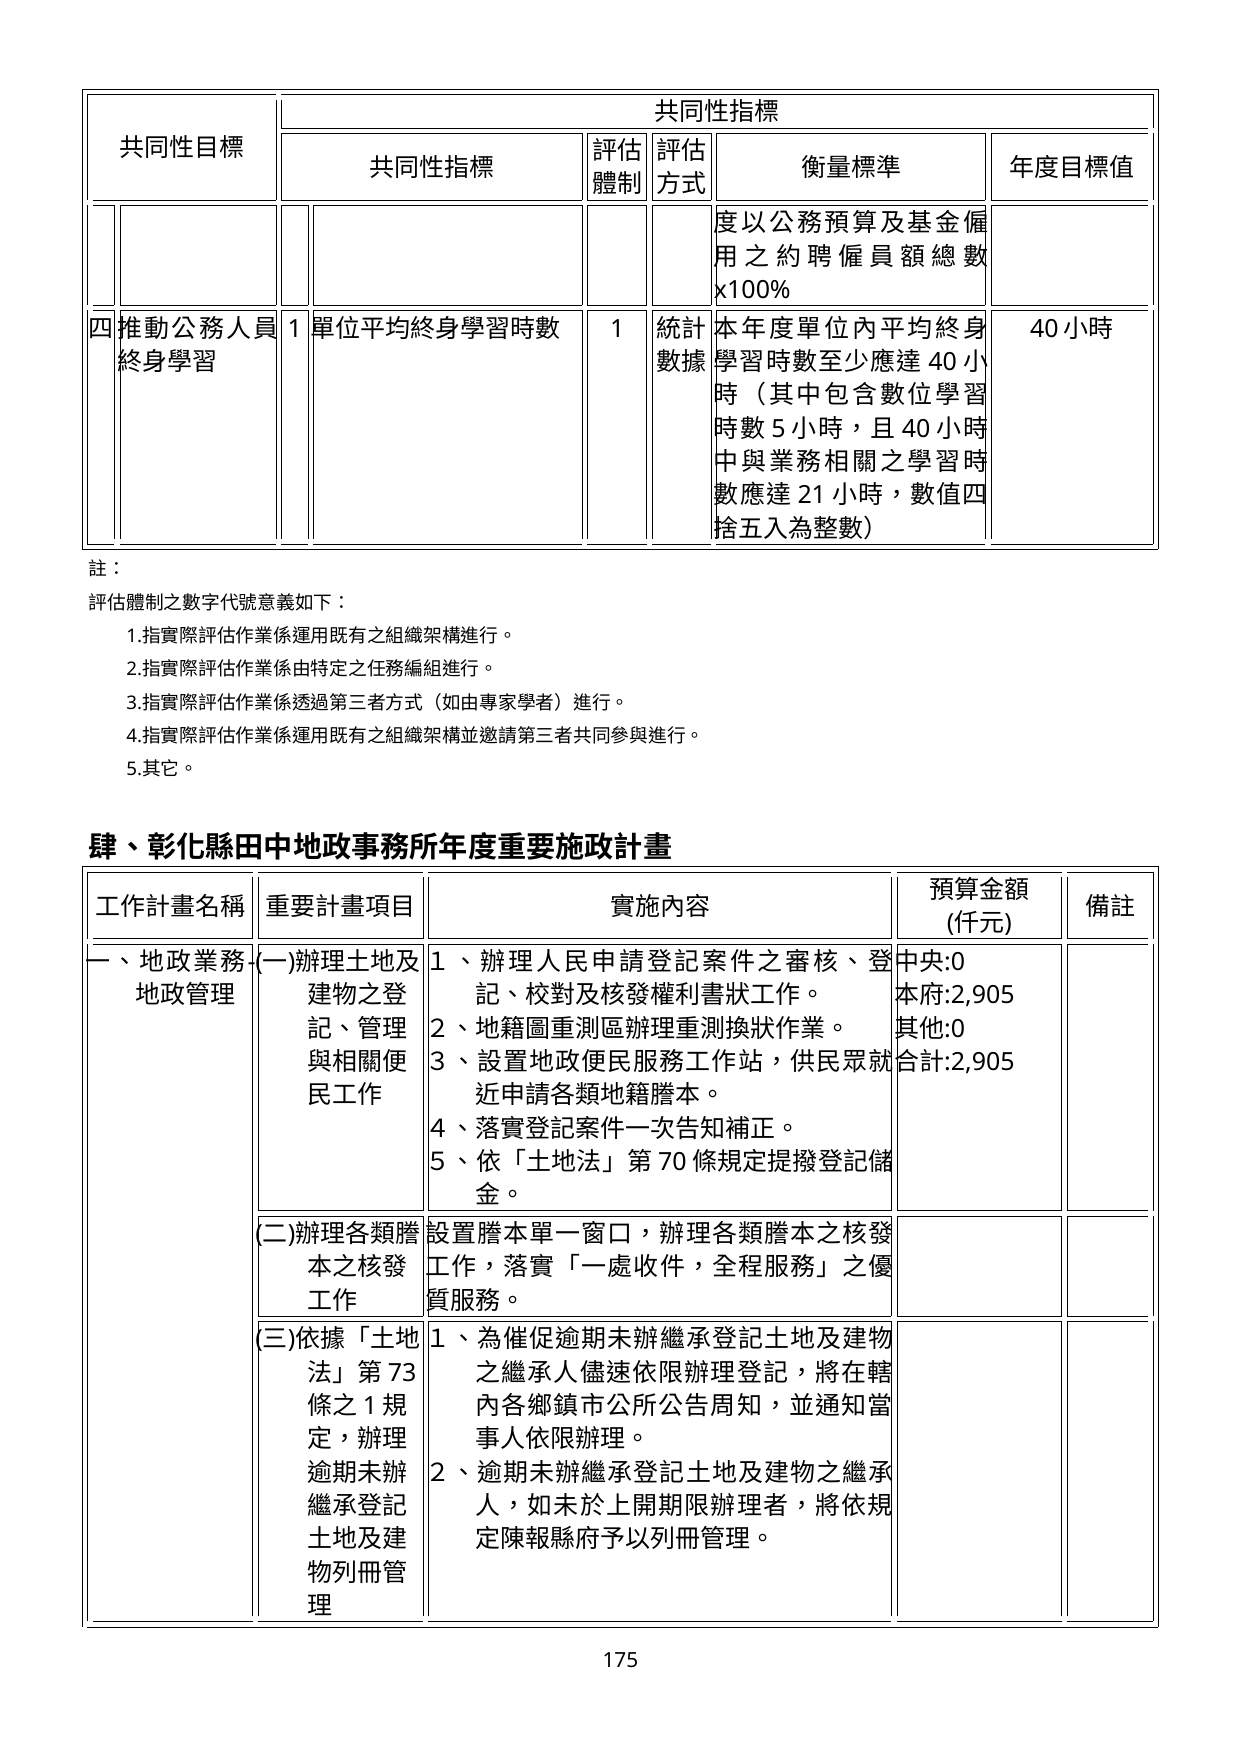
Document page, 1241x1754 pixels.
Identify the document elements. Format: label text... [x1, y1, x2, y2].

table_header 共同性指標 [278, 90, 1156, 127]
text 1.指實際評估作業係運用既有之組織架構進行。 [89, 616, 1152, 649]
table_cell 評估 方式 [649, 129, 714, 199]
table_cell 統計數據 [649, 305, 714, 544]
table_cell [649, 200, 714, 305]
table_cell [894, 1316, 1064, 1621]
text 5.其它。 [89, 749, 1152, 782]
table_cell [1064, 1316, 1156, 1621]
text 4.指實際評估作業係運用既有之組織架構並邀請第三者共同參與進行。 [89, 716, 1152, 749]
table_cell [278, 200, 311, 305]
table_header 預算金額 (仟元) [894, 867, 1064, 938]
table_cell 評估 體制 [585, 129, 649, 199]
table_header 備註 [1064, 867, 1156, 938]
text 3.指實際評估作業係透過第三者方式（如由專家學者）進行。 [89, 682, 1152, 716]
text 肆、彰化縣田中地政事務所年度重要施政計畫 [89, 824, 1152, 866]
text 評估體制之數字代號意義如下： [89, 582, 1152, 616]
table_cell 1 [585, 305, 649, 544]
table_cell 度以公務預算及基金僱用之約聘僱員額總數x100% [714, 200, 988, 305]
table_cell 年度目標值 [988, 128, 1156, 199]
table_cell 推動公務人員終身學習 [117, 305, 278, 544]
table_cell (一)辦理土地及建物之登記、管理與相關便民工作 [255, 938, 425, 1210]
table_cell [311, 200, 585, 305]
table_cell １、為催促逾期未辦繼承登記土地及建物之繼承人儘速依限辦理登記，將在轄內各鄉鎮市公所公告周知，並通知當事人依限辦理。 ２、逾期未辦繼承登記土地及建物之繼承人，如未於上開期限辦理者，將依規定陳報縣府予以列冊管理。 [425, 1316, 894, 1621]
table_cell 單位平均終身學習時數 [311, 305, 585, 544]
table_cell [117, 200, 278, 305]
table_cell 1 [278, 305, 311, 544]
table_cell [85, 200, 117, 305]
table_cell [1064, 938, 1156, 1210]
table_header 共同性目標 [85, 90, 278, 199]
text 2.指實際評估作業係由特定之任務編組進行。 [89, 649, 1152, 682]
table_header 重要計畫項目 [255, 867, 425, 938]
table_cell 設置謄本單一窗口，辦理各類謄本之核發工作，落實「一處收件，全程服務」之優質服務。 [425, 1210, 894, 1316]
table_cell 中央:0 本府:2,905 其他:0 合計:2,905 [894, 938, 1064, 1210]
table_cell 衡量標準 [714, 129, 988, 199]
table_header 工作計畫名稱 [85, 867, 255, 938]
table_cell 本年度單位內平均終身學習時數至少應達40小時（其中包含數位學習時數5小時，且40小時中與業務相關之學習時數應達21小時，數值四捨五入為整數） [714, 305, 988, 544]
table_cell 四 [85, 305, 117, 544]
table_cell [894, 1210, 1064, 1316]
table_cell [1064, 1210, 1156, 1316]
table_cell [585, 200, 649, 305]
table_cell 一、地政業務-地政管理 [85, 938, 255, 1621]
table_cell 40小時 [988, 305, 1156, 544]
table_cell (二)辦理各類謄本之核發工作 [255, 1210, 425, 1316]
table_header 實施內容 [425, 867, 894, 938]
table_cell [988, 200, 1156, 305]
table_cell (三)依據「土地法」第73條之1規定，辦理逾期未辦繼承登記土地及建物列冊管理 [255, 1316, 425, 1621]
table_cell [898, 1217, 1061, 1316]
text 註： [89, 550, 1152, 582]
table_cell 共同性指標 [278, 128, 585, 199]
table_cell １、辦理人民申請登記案件之審核、登記、校對及核發權利書狀工作。 ２、地籍圖重測區辦理重測換狀作業。 ３、設置地政便民服務工作站，供民眾就近申請各類地籍謄本。 ４、落實登記案件一次告知補正。 ５、依「土地法」第70條規定提撥登記儲金。 [425, 938, 894, 1210]
